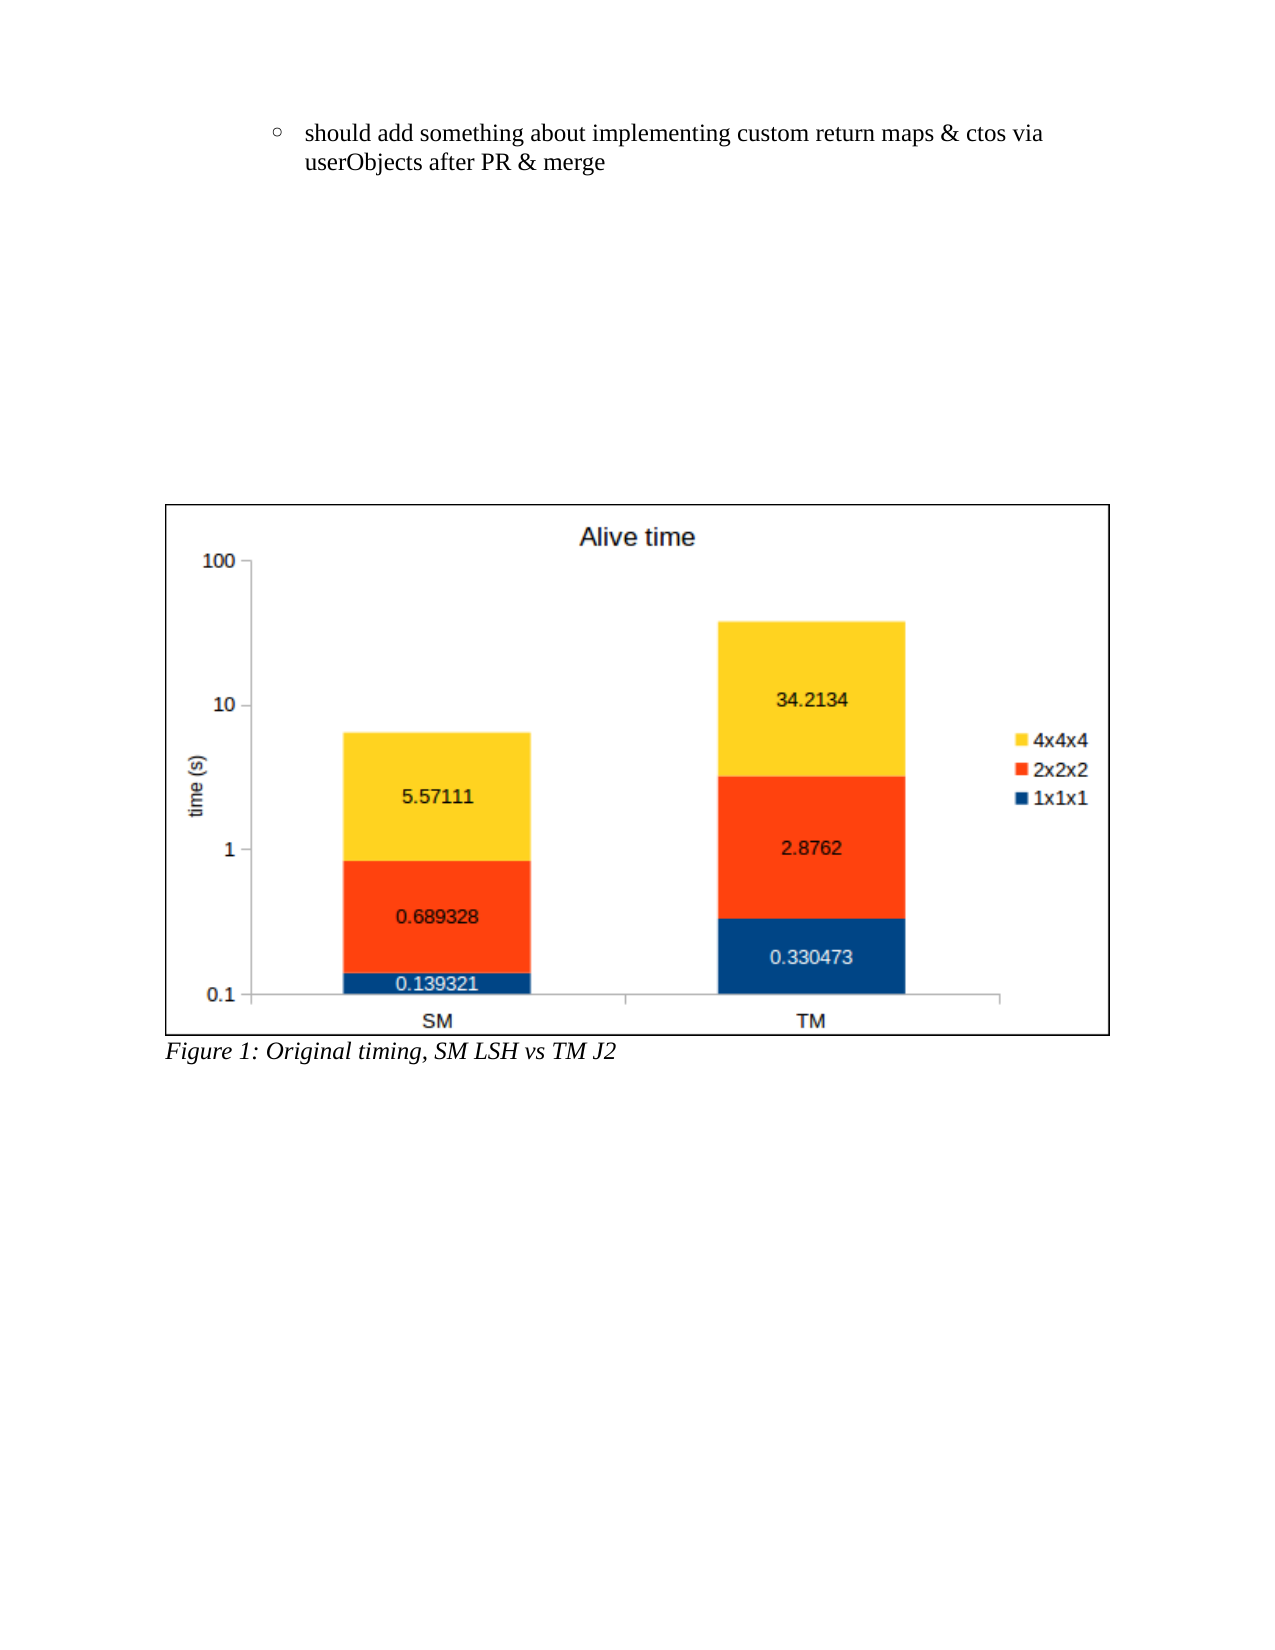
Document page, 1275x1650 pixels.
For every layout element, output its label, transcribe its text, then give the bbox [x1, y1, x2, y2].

picture [165, 504, 1110, 1036]
list should add something about implementing custom return maps & ctos via userObjects after PR & merge [267, 118, 1157, 176]
text Figure 1: Original timing, SM LSH vs TM J2 [165, 1036, 1110, 1064]
